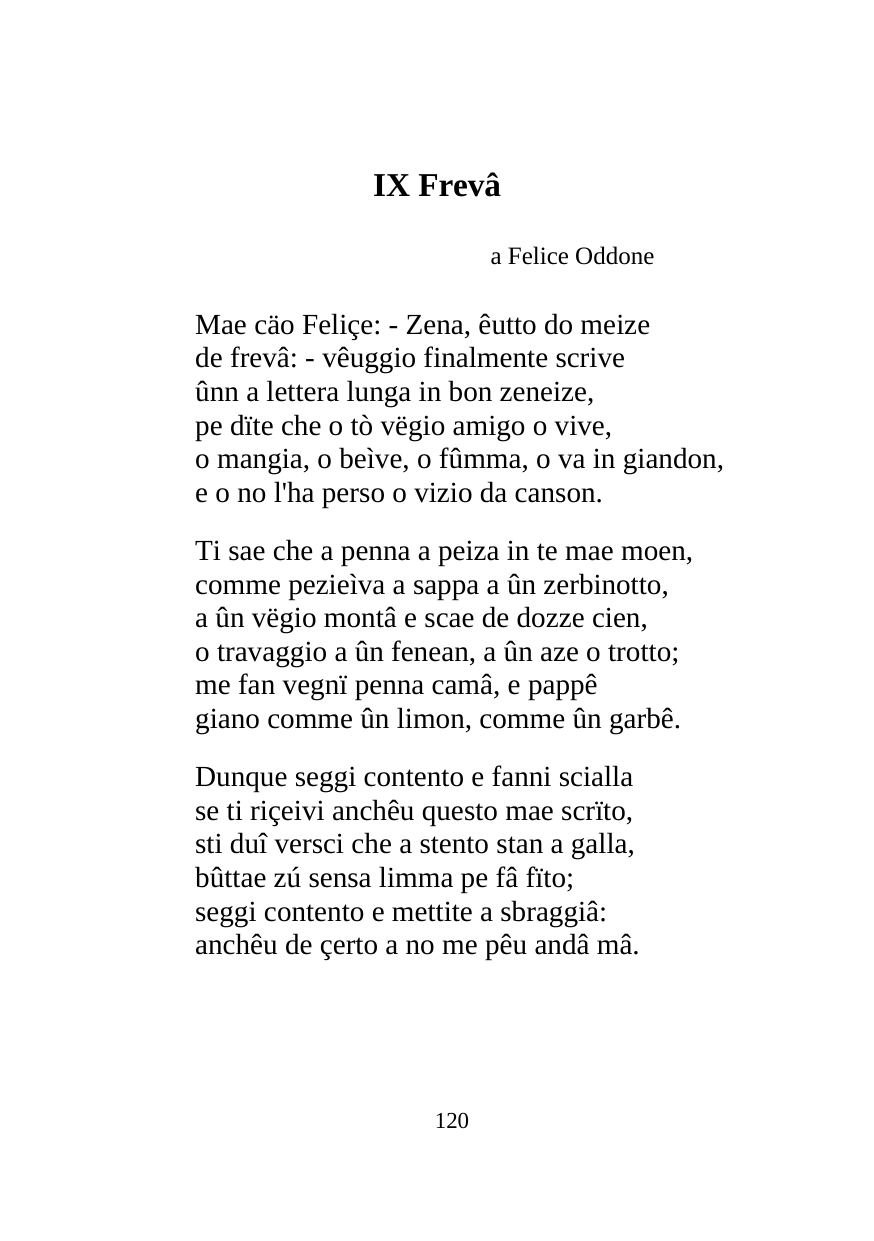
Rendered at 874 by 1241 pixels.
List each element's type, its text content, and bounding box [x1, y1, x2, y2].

text a Felice Oddone [106, 241, 768, 269]
subtitle IX Frevâ [106, 165, 768, 203]
text Mae cäo Feliçe: - Zena, êutto do meize de frevâ: - vêuggio finalmente scrive ûnn a lettera lunga in bon zeneize, pe dïte che o tò vëgio amigo o vive, o mangia, o beìve, o fûmma, o va in giandon, e o no l'ha perso o vizio da canson. [195, 307, 768, 508]
text Dunque seggi contento e fanni scialla se ti riçeivi anchêu questo mae scrïto, sti duî versci che a stento stan a galla, bûttae zú sensa limma pe fâ fïto; seggi contento e mettite a sbraggiâ: anchêu de çerto a no me pêu andâ mâ. [195, 759, 768, 961]
text Ti sae che a penna a peiza in te mae moen, comme pezieìva a sappa a ûn zerbinotto, a ûn vëgio montâ e scae de dozze cien, o travaggio a ûn fenean, a ûn aze o trotto; me fan vegnï penna camâ, e pappê giano comme ûn limon, comme ûn garbê. [195, 533, 768, 734]
